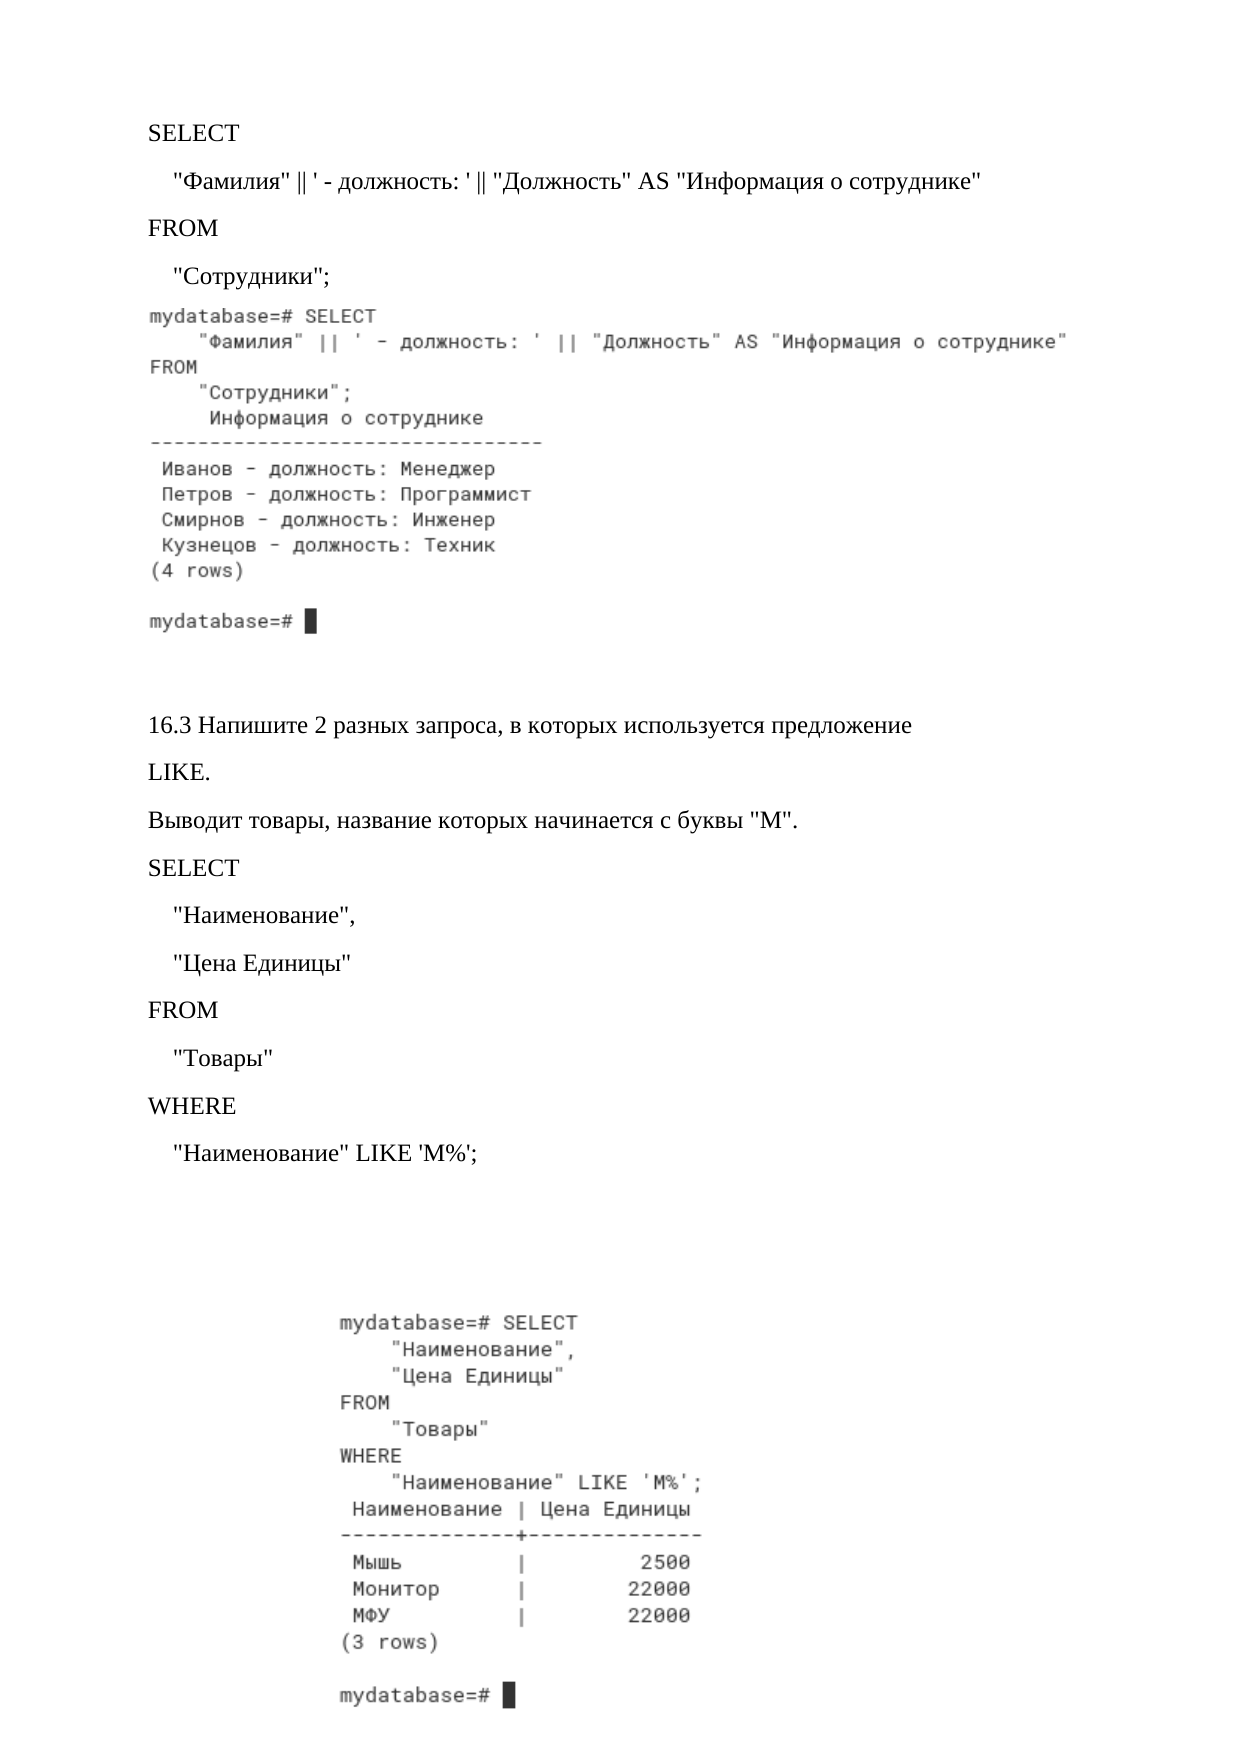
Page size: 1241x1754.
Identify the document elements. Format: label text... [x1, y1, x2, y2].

text "Фамилия" || ' - должность: ' || "Должность" AS "Информация о сотруднике" [148, 166, 1152, 194]
text SELECT [148, 118, 1152, 147]
text "Цена Единицы" [148, 948, 1152, 977]
picture [147, 308, 1152, 640]
text FROM [148, 996, 1152, 1024]
text SELECT [148, 853, 1152, 881]
text "Наименование" LIKE 'М%'; [148, 1138, 1152, 1167]
text WHERE [148, 1091, 1152, 1119]
text 16.3 Напишите 2 разных запроса, в которых используется предложение [148, 710, 1152, 739]
text FROM [148, 213, 1152, 242]
text "Сотрудники"; [148, 261, 1152, 290]
text "Наименование", [148, 900, 1152, 929]
text LIKE. [148, 757, 1152, 786]
text Выводит товары, название которых начинается с буквы "М". [148, 805, 1152, 834]
text "Товары" [148, 1043, 1152, 1072]
picture [327, 1311, 973, 1754]
